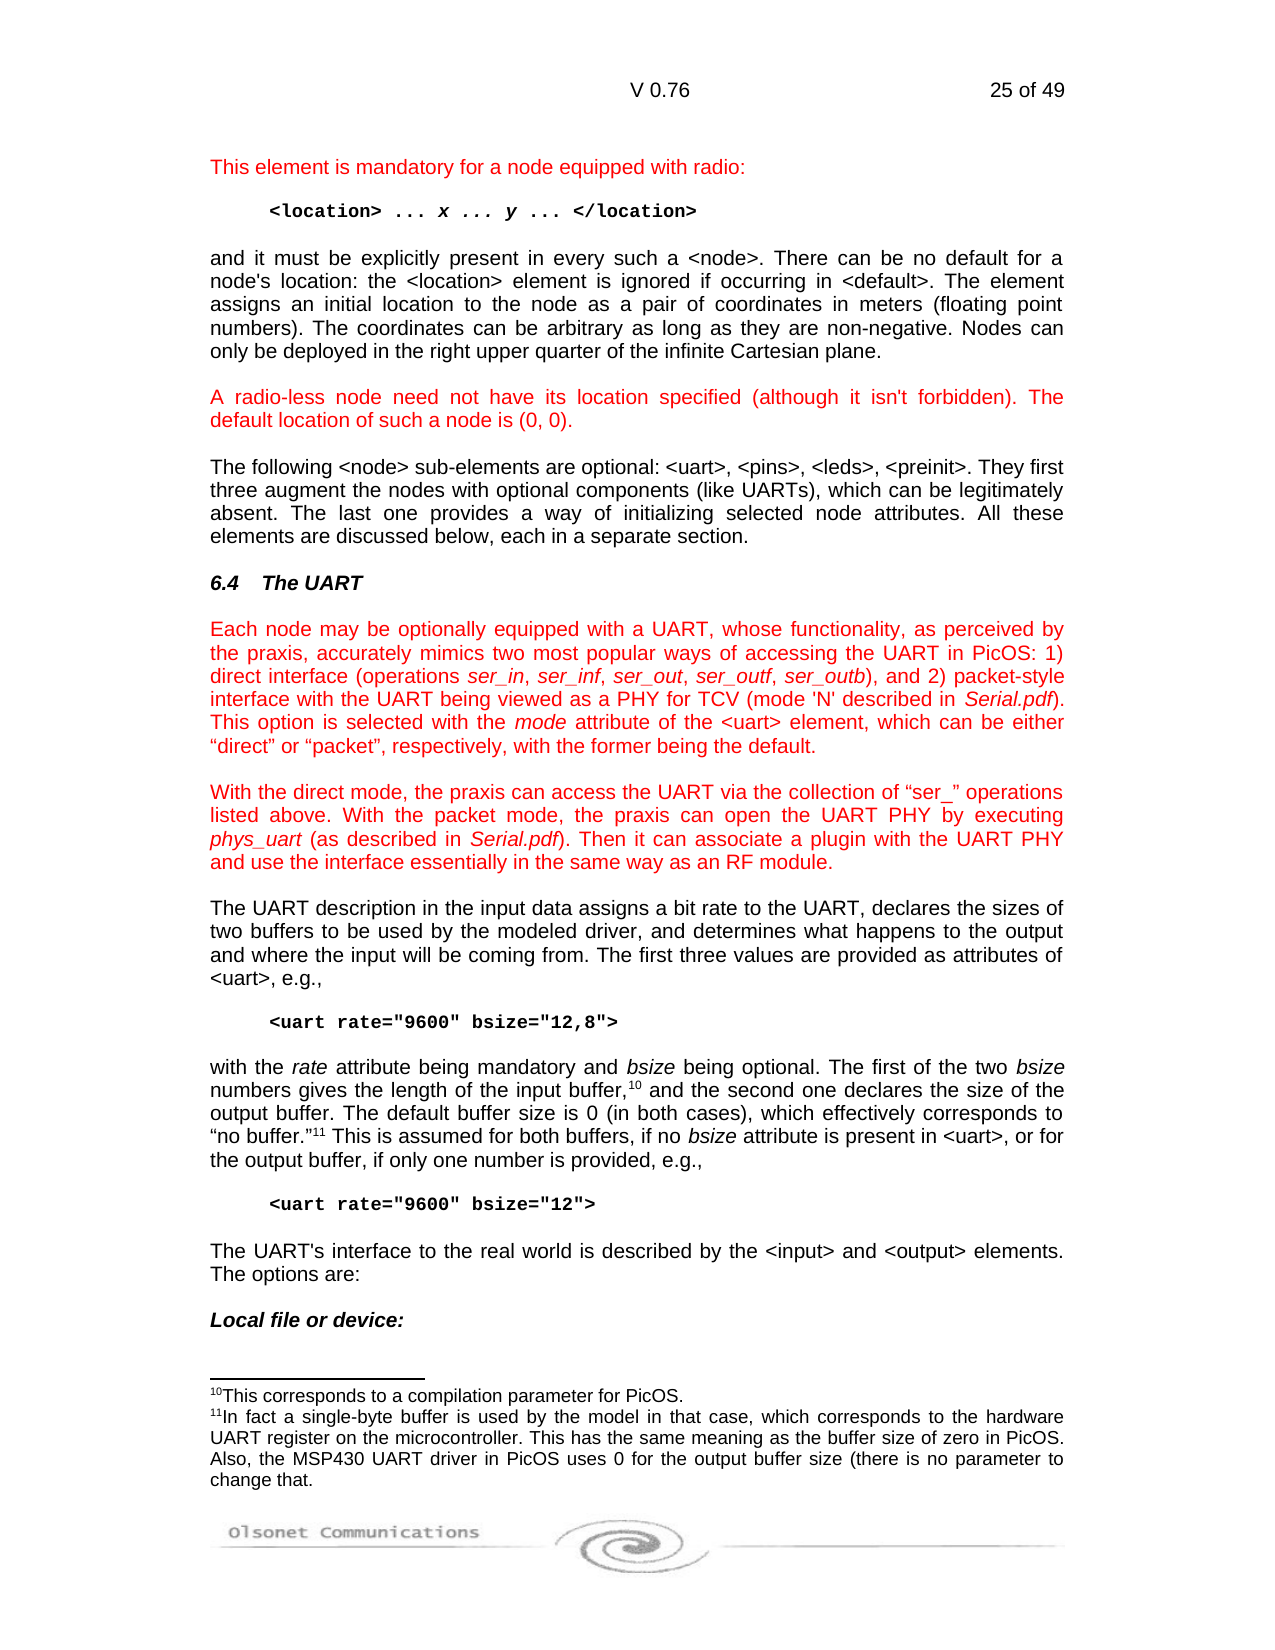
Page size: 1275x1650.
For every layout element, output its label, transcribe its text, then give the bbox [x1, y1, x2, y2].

text With the direct mode, the praxis can access the UART via the collection of “ser_” operations listed above. With the packet mode, the praxis can open the UART PHY by executing phys_uart (as described in Serial.pdf). Then it can associate a plugin with the UART PHY and use the interface essentially in the same way as an RF module. [210, 781, 1065, 873]
text This element is mandatory for a node equipped with radio: [210, 155, 1065, 179]
text The UART description in the input data assigns a bit rate to the UART, declares the sizes of two buffers to be used by the modeled driver, and determines what happens to the output and where the input will be coming from. The first three values are provided as attributes of <uart>, e.g., [210, 897, 1065, 990]
text with the rate attribute being mandatory and bsize being optional. The first of the two bsize numbers gives the length of the input buffer, and the second one declares the size of the output buffer. The default buffer size is 0 (in both cases), which effectively corresponds to “no buffer.” This is assumed for both buffers, if no bsize attribute is present in <uart>, or for the output buffer, if only one number is provided, e.g., [210, 1055, 1065, 1172]
text <uart rate="9600" bsize="12,8"> [269, 1013, 1065, 1034]
text <location> ... x ... y ... </location> [269, 202, 1065, 223]
text Each node may be optionally equipped with a UART, whose functionality, as perceived by the praxis, accurately mimics two most popular ways of accessing the UART in PicOS: 1) direct interface (operations ser_in, ser_inf, ser_out, ser_outf, ser_outb), and 2) packet-style interface with the UART being viewed as a PHY for TCV (mode 'N' described in Serial.pdf). This option is selected with the mode attribute of the <uart> element, which can be either “direct” or “packet”, respectively, with the former being the default. [210, 618, 1065, 757]
subtitle The UART [210, 572, 1065, 595]
text The UART's interface to the real world is described by the <input> and <output> elements. The options are: [210, 1239, 1065, 1286]
picture [210, 1504, 1065, 1596]
text Local file or device: [210, 1309, 1065, 1332]
text and it must be explicitly present in every such a <node>. There can be no default for a node's location: the <location> element is ignored if occurring in <default>. The element assigns an initial location to the node as a pair of coordinates in meters (floating point numbers). The coordinates can be arbitrary as long as they are non-negative. Nodes can only be deployed in the right upper quarter of the infinite Cartesian plane. [210, 246, 1065, 362]
text A radio-less node need not have its location specified (although it isn't forbidden). The default location of such a node is (0, 0). [210, 386, 1065, 432]
text The following <node> sub-elements are optional: <uart>, <pins>, <leds>, <preinit>. They first three augment the nodes with optional components (like UARTs), which can be legitimately absent. The last one provides a way of initializing selected node attributes. All these elements are discussed below, each in a separate section. [210, 455, 1065, 548]
text In fact a single-byte buffer is used by the model in that case, which corresponds to the hardware UART register on the microcontroller. This has the same meaning as the buffer size of zero in PicOS. Also, the MSP430 UART driver in PicOS uses 0 for the output buffer size (there is no parameter to change that. [210, 1406, 1065, 1490]
text This corresponds to a compilation parameter for PicOS. [210, 1385, 1065, 1406]
text <uart rate="9600" bsize="12"> [269, 1195, 1065, 1216]
